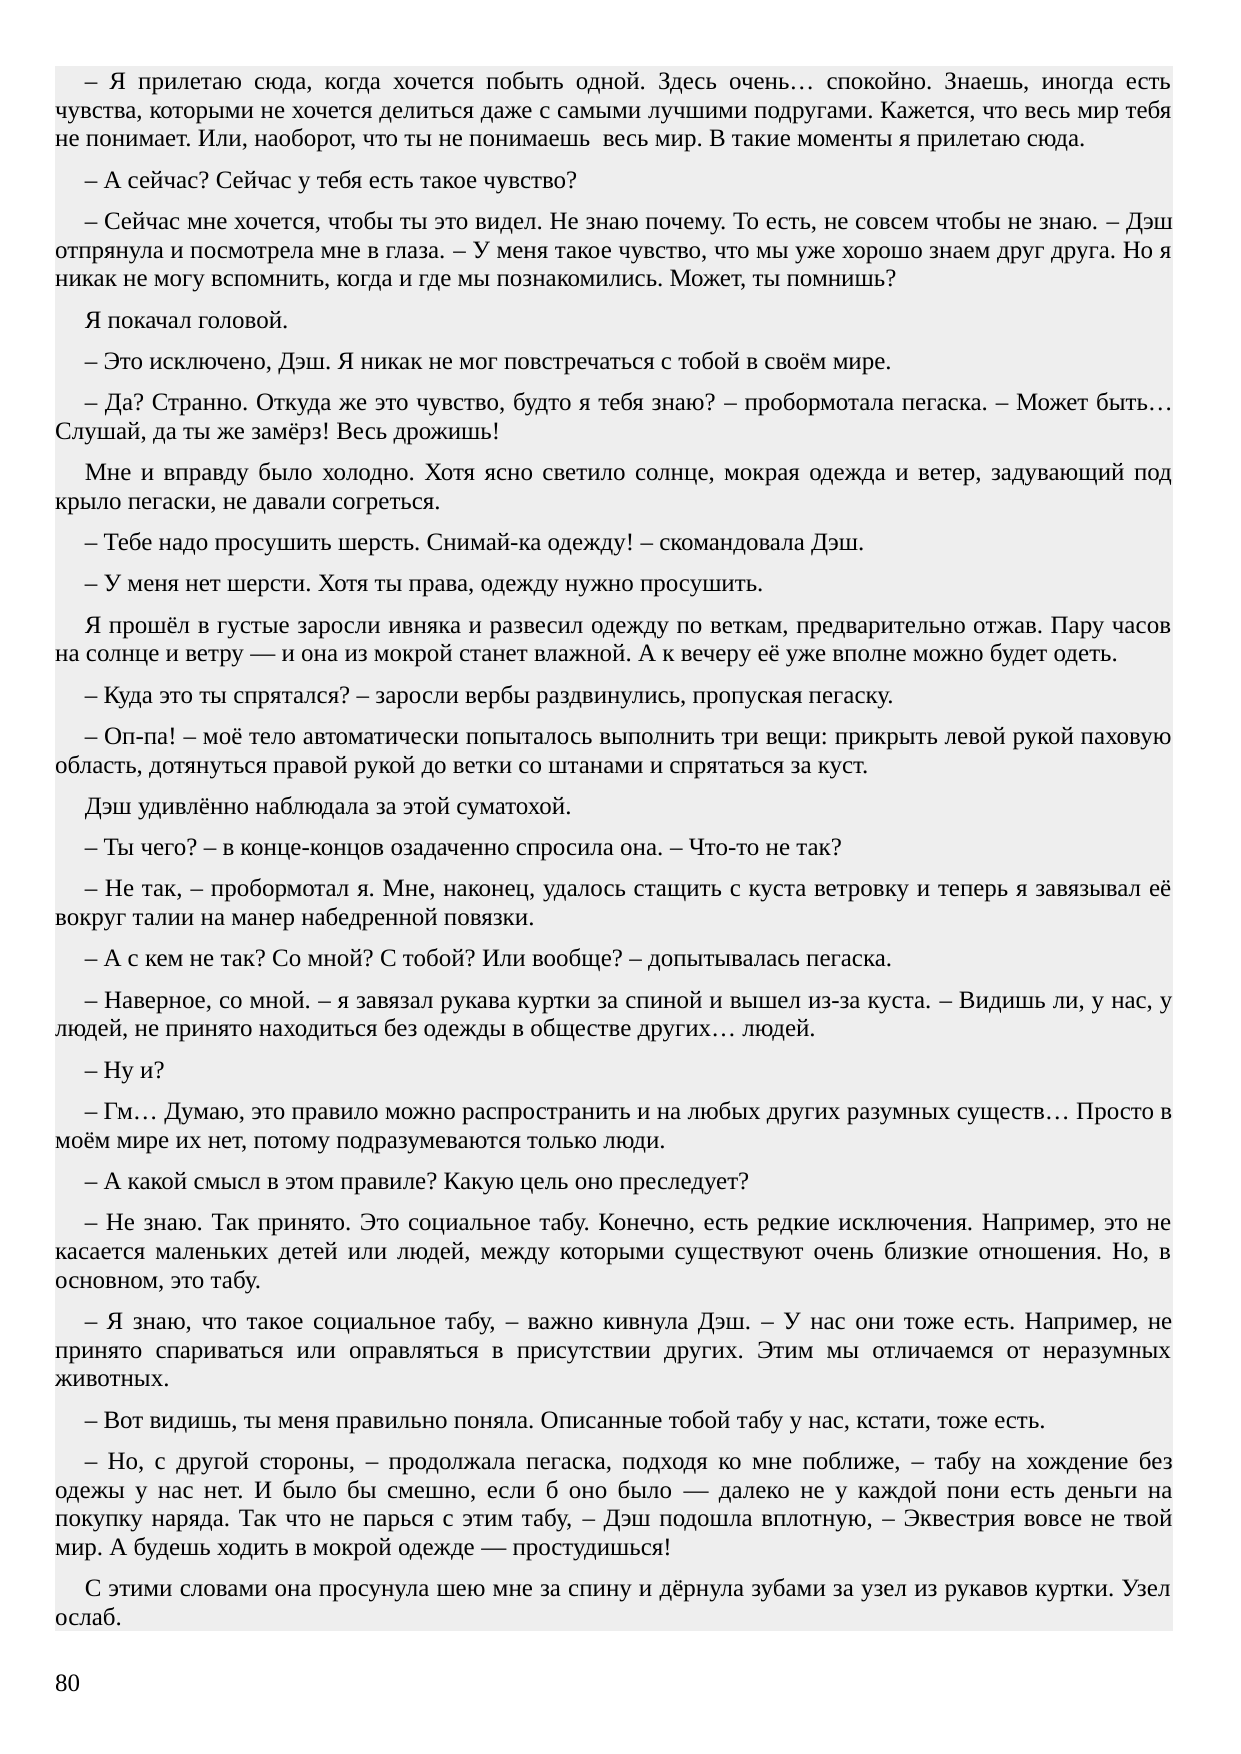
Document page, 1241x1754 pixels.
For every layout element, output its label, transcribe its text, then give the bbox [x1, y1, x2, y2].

text – Не так, – пробормотал я. Мне, наконец, удалось стащить с куста ветровку и теперь я завязывал её вокруг талии на манер набедренной повязки. [55, 873, 1173, 931]
text – Сейчас мне хочется, чтобы ты это видел. Не знаю почему. То есть, не совсем чтобы не знаю. – Дэш отпрянула и посмотрела мне в глаза. – У меня такое чувство, что мы уже хорошо знаем друг друга. Но я никак не могу вспомнить, когда и где мы познакомились. Может, ты помнишь? [55, 206, 1173, 292]
text – Да? Странно. Откуда же это чувство, будто я тебя знаю? – пробормотала пегаска. – Может быть… Слушай, да ты же замёрз! Весь дрожишь! [55, 387, 1173, 445]
text – Это исключено, Дэш. Я никак не мог повстречаться с тобой в своём мире. [55, 346, 1173, 375]
text С этими словами она просунула шею мне за спину и дёрнула зубами за узел из рукавов куртки. Узел ослаб. [55, 1573, 1173, 1631]
text – А с кем не так? Со мной? С тобой? Или вообще? – допытывалась пегаска. [55, 943, 1173, 972]
text Я прошёл в густые заросли ивняка и развесил одежду по веткам, предварительно отжав. Пару часов на солнце и ветру — и она из мокрой станет влажной. А к вечеру её уже вполне можно будет одеть. [55, 610, 1173, 667]
text Мне и вправду было холодно. Хотя ясно светило солнце, мокрая одежда и ветер, задувающий под крыло пегаски, не давали согреться. [55, 457, 1173, 515]
text – У меня нет шерсти. Хотя ты права, одежду нужно просушить. [55, 568, 1173, 597]
text Я покачал головой. [55, 305, 1173, 333]
text – Я знаю, что такое социальное табу, – важно кивнула Дэш. – У нас они тоже есть. Например, не принято спариваться или оправляться в присутствии других. Этим мы отличаемся от неразумных животных. [55, 1306, 1173, 1392]
text – Гм… Думаю, это правило можно распространить и на любых других разумных существ… Просто в моём мире их нет, потому подразумеваются только люди. [55, 1096, 1173, 1153]
text – Ну и? [55, 1055, 1173, 1083]
text – Вот видишь, ты меня правильно поняла. Описанные тобой табу у нас, кстати, тоже есть. [55, 1405, 1173, 1433]
text – Оп-па! – моё тело автоматически попыталось выполнить три вещи: прикрыть левой рукой паховую область, дотянуться правой рукой до ветки со штанами и спрятаться за куст. [55, 721, 1173, 778]
text – Но, с другой стороны, – продолжала пегаска, подходя ко мне поближе, – табу на хождение без одежы у нас нет. И было бы смешно, если б оно было — далеко не у каждой пони есть деньги на покупку наряда. Так что не парься с этим табу, – Дэш подошла вплотную, – Эквестрия вовсе не твой мир. А будешь ходить в мокрой одежде — простудишься! [55, 1446, 1173, 1561]
text – Ты чего? – в конце-концов озадаченно спросила она. – Что-то не так? [55, 832, 1173, 861]
text – Куда это ты спрятался? – заросли вербы раздвинулись, пропуская пегаску. [55, 680, 1173, 708]
text – Я прилетаю сюда, когда хочется побыть одной. Здесь очень… спокойно. Знаешь, иногда есть чувства, которыми не хочется делиться даже с самыми лучшими подругами. Кажется, что весь мир тебя не понимает. Или, наоборот, что ты не понимаешь весь мир. В такие моменты я прилетаю сюда. [55, 66, 1173, 152]
text – Тебе надо просушить шерсть. Снимай-ка одежду! – скомандовала Дэш. [55, 527, 1173, 556]
text – Не знаю. Так принято. Это социальное табу. Конечно, есть редкие исключения. Например, это не касается маленьких детей или людей, между которыми существуют очень близкие отношения. Но, в основном, это табу. [55, 1207, 1173, 1293]
text – А сейчас? Сейчас у тебя есть такое чувство? [55, 165, 1173, 193]
text – А какой смысл в этом правиле? Какую цель оно преследует? [55, 1166, 1173, 1195]
text Дэш удивлённо наблюдала за этой суматохой. [55, 791, 1173, 820]
text – Наверное, со мной. – я завязал рукава куртки за спиной и вышел из-за куста. – Видишь ли, у нас, у людей, не принято находиться без одежды в обществе других… людей. [55, 985, 1173, 1042]
